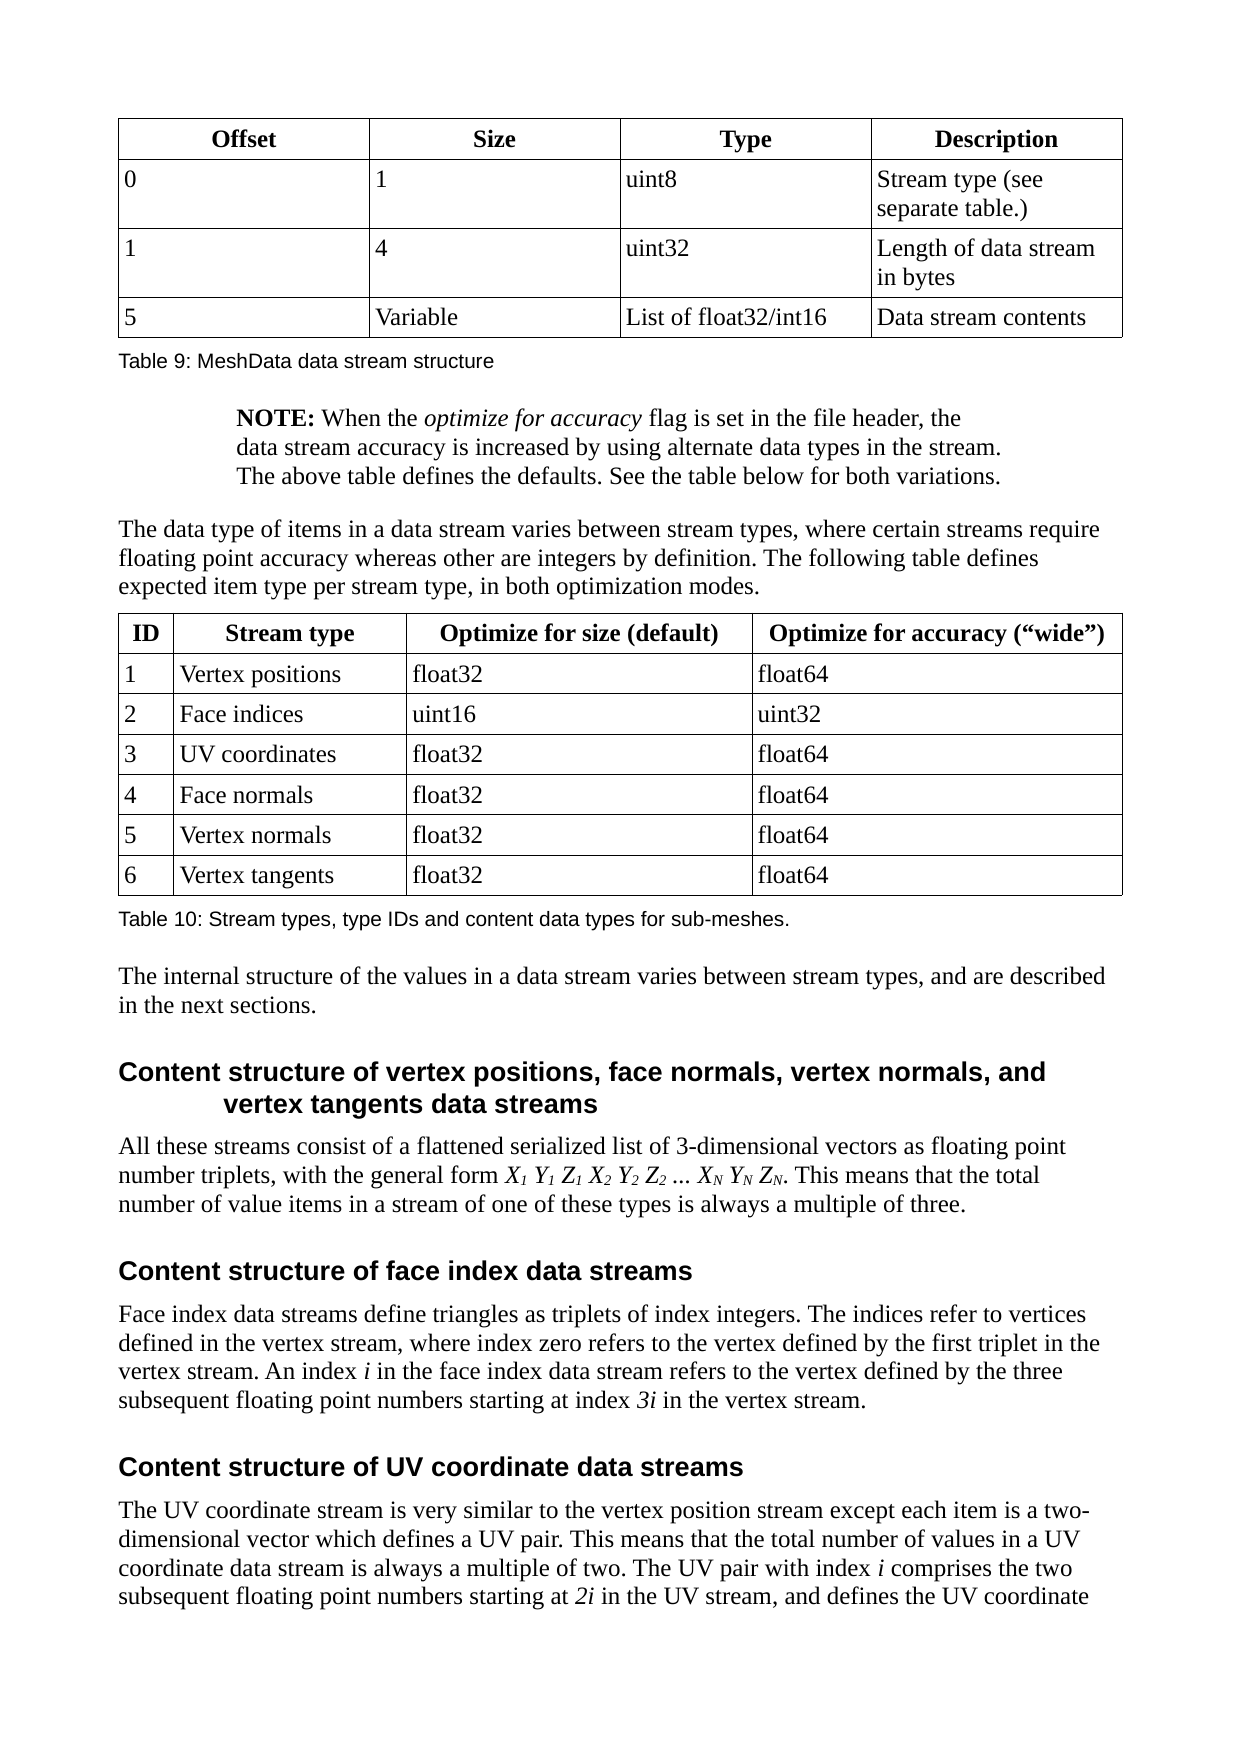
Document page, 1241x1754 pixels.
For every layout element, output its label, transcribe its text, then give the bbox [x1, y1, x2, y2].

table_cell 5 [119, 815, 173, 854]
table_header Description [872, 119, 1122, 158]
table_cell Vertex positions [174, 654, 406, 693]
table_cell uint8 [621, 160, 871, 227]
table_cell 6 [119, 856, 173, 895]
table_cell 4 [370, 229, 620, 297]
subtitle Content structure of vertex positions, face normals, vertex normals, and vertex tangents data streams [118, 1056, 1122, 1119]
text Face index data streams define triangles as triplets of index integers. The indices refer to vertices defined in the vertex stream, where index zero refers to the vertex defined by the first triplet in the vertex stream. An index i in the face index data stream refers to the vertex defined by the three subsequent floating point numbers starting at index 3i in the vertex stream. [118, 1299, 1122, 1414]
table_cell 3 [119, 735, 173, 774]
table_cell List of float32/int16 [621, 298, 871, 337]
table_cell float32 [407, 815, 752, 854]
table_cell 1 [119, 654, 173, 693]
table_header ID [119, 614, 173, 653]
table_cell 2 [119, 694, 173, 733]
table_cell float32 [407, 856, 752, 895]
table_cell float64 [753, 735, 1122, 774]
table_cell float32 [407, 775, 752, 814]
table_header Size [370, 119, 620, 158]
table_header Offset [119, 119, 369, 158]
table_cell float32 [407, 654, 752, 693]
table_cell Data stream contents [872, 298, 1122, 337]
text NOTE: When the optimize for accuracy flag is set in the file header, the data stream accuracy is increased by using alternate data types in the stream. The above table defines the defaults. See the table below for both variations. [236, 403, 1004, 490]
table_cell float64 [753, 856, 1122, 895]
table_header Optimize for accuracy (“wide”) [753, 614, 1122, 653]
subtitle Content structure of face index data streams [118, 1255, 1122, 1286]
table_cell uint16 [407, 694, 752, 733]
text The data type of items in a data stream varies between stream types, where certain streams require floating point accuracy whereas other are integers by definition. The following table defines expected item type per stream type, in both optimization modes. [118, 514, 1122, 600]
table_cell Vertex normals [174, 815, 406, 854]
table_cell 1 [370, 160, 620, 227]
table_cell float64 [753, 654, 1122, 693]
table_cell 5 [119, 298, 369, 337]
table_cell 4 [119, 775, 173, 814]
table_cell float64 [753, 775, 1122, 814]
table_cell Stream type (see separate table.) [872, 160, 1122, 227]
subtitle Content structure of UV coordinate data streams [118, 1451, 1122, 1483]
text The internal structure of the values in a data stream varies between stream types, and are described in the next sections. [118, 961, 1122, 1019]
table_cell 0 [119, 160, 369, 227]
text Table 9: MeshData data stream structure [118, 349, 1122, 373]
table_cell Face normals [174, 775, 406, 814]
table_cell UV coordinates [174, 735, 406, 774]
table_header Stream type [174, 614, 406, 653]
table_cell uint32 [621, 229, 871, 297]
table_cell uint32 [753, 694, 1122, 733]
table_cell float32 [407, 735, 752, 774]
table_cell Vertex tangents [174, 856, 406, 895]
table_header Type [621, 119, 871, 158]
table_cell float64 [753, 815, 1122, 854]
table_cell 1 [119, 229, 369, 297]
table_cell Face indices [174, 694, 406, 733]
table_cell Length of data stream in bytes [872, 229, 1122, 297]
text The UV coordinate stream is very similar to the vertex position stream except each item is a two-dimensional vector which defines a UV pair. This means that the total number of values in a UV coordinate data stream is always a multiple of two. The UV pair with index i comprises the two subsequent floating point numbers starting at 2i in the UV stream, and defines the UV coordinate [118, 1495, 1122, 1610]
text All these streams consist of a flattened serialized list of 3-dimensional vectors as floating point number triplets, with the general form X1 Y1 Z1 X2 Y2 Z2 ... XN YN ZN. This means that the total number of value items in a stream of one of these types is always a multiple of three. [118, 1131, 1122, 1218]
table_header Optimize for size (default) [407, 614, 752, 653]
text Table 10: Stream types, type IDs and content data types for sub-meshes. [118, 907, 1122, 931]
table_cell Variable [370, 298, 620, 337]
